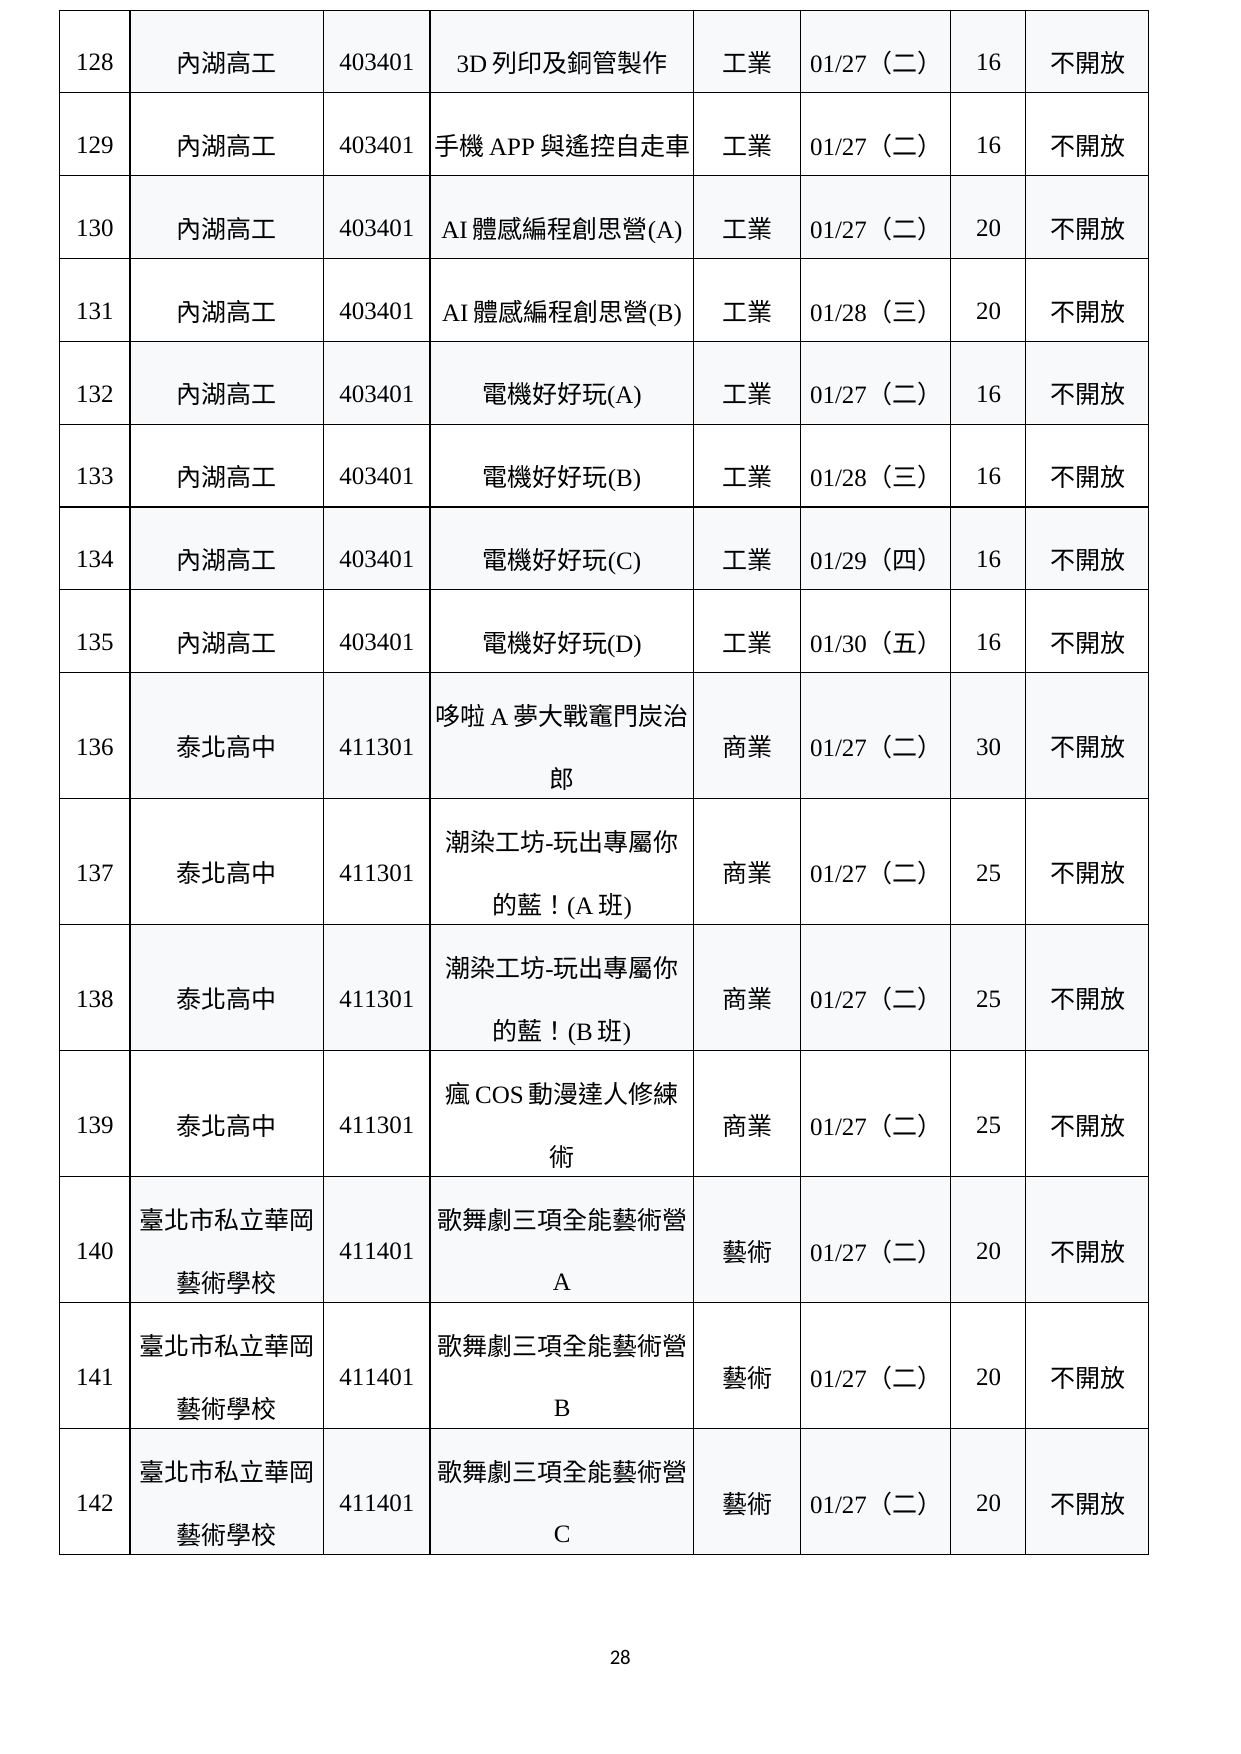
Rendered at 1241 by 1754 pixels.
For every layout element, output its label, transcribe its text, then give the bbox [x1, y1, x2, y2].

table_cell 電機好好玩(A) [431, 342, 693, 423]
table_cell 411301 [324, 673, 429, 798]
table_cell 131 [60, 259, 129, 341]
table_cell 16 [951, 590, 1025, 672]
table_cell 不開放 [1026, 11, 1148, 92]
table_cell 411401 [324, 1303, 429, 1428]
table_cell 手機APP與遙控自走車 [431, 93, 693, 175]
table_cell 16 [951, 425, 1025, 506]
table_cell 藝術 [694, 1429, 800, 1554]
table_cell 商業 [694, 673, 800, 798]
table_cell 01/27（二） [801, 93, 950, 175]
table_cell 30 [951, 673, 1025, 798]
table_cell 泰北高中 [131, 799, 323, 924]
table_cell 潮染工坊-玩出專屬你的藍！(B班) [431, 925, 693, 1050]
table_cell 403401 [324, 259, 429, 341]
table_cell 01/27（二） [801, 11, 950, 92]
table_cell 泰北高中 [131, 1051, 323, 1176]
table_cell 瘋COS動漫達人修練術 [431, 1051, 693, 1176]
table_cell 403401 [324, 11, 429, 92]
table_cell 134 [60, 508, 129, 589]
table_cell 403401 [324, 342, 429, 423]
table_cell 411301 [324, 799, 429, 924]
table_cell 137 [60, 799, 129, 924]
table_cell 130 [60, 176, 129, 258]
table_cell 泰北高中 [131, 673, 323, 798]
table_cell 內湖高工 [131, 342, 323, 423]
table_cell 01/27（二） [801, 176, 950, 258]
table_cell 電機好好玩(B) [431, 425, 693, 506]
table_cell 不開放 [1026, 590, 1148, 672]
table_cell 不開放 [1026, 342, 1148, 423]
table_cell 不開放 [1026, 176, 1148, 258]
table_cell 歌舞劇三項全能藝術營 B [431, 1303, 693, 1428]
table_cell 電機好好玩(D) [431, 590, 693, 672]
table_cell 商業 [694, 925, 800, 1050]
table_cell 不開放 [1026, 1177, 1148, 1302]
table_cell 133 [60, 425, 129, 506]
table_cell 403401 [324, 590, 429, 672]
table_cell 01/27（二） [801, 673, 950, 798]
table_cell 歌舞劇三項全能藝術營 C [431, 1429, 693, 1554]
table_cell 135 [60, 590, 129, 672]
table_cell 藝術 [694, 1303, 800, 1428]
table_cell 16 [951, 342, 1025, 423]
table_cell 不開放 [1026, 1051, 1148, 1176]
table_cell 411401 [324, 1429, 429, 1554]
table_cell 商業 [694, 1051, 800, 1176]
table_cell 25 [951, 1051, 1025, 1176]
table_cell 不開放 [1026, 1429, 1148, 1554]
table_cell 不開放 [1026, 508, 1148, 589]
table_cell 136 [60, 673, 129, 798]
table_cell 臺北市私立華岡藝術學校 [131, 1303, 323, 1428]
table_cell 01/27（二） [801, 799, 950, 924]
table_cell 411401 [324, 1177, 429, 1302]
table_cell 20 [951, 259, 1025, 341]
table_cell 內湖高工 [131, 93, 323, 175]
table_cell 20 [951, 176, 1025, 258]
table_cell 不開放 [1026, 93, 1148, 175]
table_cell 411301 [324, 925, 429, 1050]
table_cell 內湖高工 [131, 590, 323, 672]
table_cell 工業 [694, 508, 800, 589]
table_cell 16 [951, 11, 1025, 92]
table_cell 132 [60, 342, 129, 423]
table_cell 01/27（二） [801, 342, 950, 423]
table_cell 不開放 [1026, 425, 1148, 506]
table_cell 內湖高工 [131, 176, 323, 258]
table_cell 工業 [694, 425, 800, 506]
table_cell 403401 [324, 508, 429, 589]
table_cell 01/28（三） [801, 259, 950, 341]
table_cell 不開放 [1026, 799, 1148, 924]
table_cell 商業 [694, 799, 800, 924]
table_cell 藝術 [694, 1177, 800, 1302]
table_cell 工業 [694, 590, 800, 672]
table_cell 20 [951, 1303, 1025, 1428]
table_cell 內湖高工 [131, 425, 323, 506]
table_cell 403401 [324, 425, 429, 506]
table_cell 潮染工坊-玩出專屬你的藍！(A班) [431, 799, 693, 924]
table_cell 141 [60, 1303, 129, 1428]
table_cell 16 [951, 93, 1025, 175]
table_cell 01/27（二） [801, 1429, 950, 1554]
table_cell 01/27（二） [801, 1051, 950, 1176]
table_cell 工業 [694, 176, 800, 258]
table_cell 25 [951, 925, 1025, 1050]
table_cell 工業 [694, 93, 800, 175]
table_cell 142 [60, 1429, 129, 1554]
table_cell 工業 [694, 342, 800, 423]
table_cell 140 [60, 1177, 129, 1302]
table_cell AI體感編程創思營(B) [431, 259, 693, 341]
table_cell 臺北市私立華岡藝術學校 [131, 1177, 323, 1302]
table_cell 工業 [694, 259, 800, 341]
table_cell 歌舞劇三項全能藝術營 A [431, 1177, 693, 1302]
table_cell 138 [60, 925, 129, 1050]
table_cell 工業 [694, 11, 800, 92]
table_cell 臺北市私立華岡藝術學校 [131, 1429, 323, 1554]
table_cell 01/29（四） [801, 508, 950, 589]
table_cell 01/27（二） [801, 1177, 950, 1302]
table_cell 129 [60, 93, 129, 175]
table_cell 20 [951, 1429, 1025, 1554]
table_cell 電機好好玩(C) [431, 508, 693, 589]
table_cell 不開放 [1026, 673, 1148, 798]
table_cell 411301 [324, 1051, 429, 1176]
table_cell 01/27（二） [801, 1303, 950, 1428]
table_cell 25 [951, 799, 1025, 924]
table_cell 01/27（二） [801, 925, 950, 1050]
table_cell AI體感編程創思營(A) [431, 176, 693, 258]
table_cell 不開放 [1026, 259, 1148, 341]
table_cell 內湖高工 [131, 508, 323, 589]
table_cell 16 [951, 508, 1025, 589]
table_cell 3D列印及銅管製作 [431, 11, 693, 92]
table_cell 139 [60, 1051, 129, 1176]
table_cell 01/30（五） [801, 590, 950, 672]
table_cell 內湖高工 [131, 11, 323, 92]
table_cell 內湖高工 [131, 259, 323, 341]
table_cell 泰北高中 [131, 925, 323, 1050]
table_cell 01/28（三） [801, 425, 950, 506]
table_cell 20 [951, 1177, 1025, 1302]
table_cell 不開放 [1026, 1303, 1148, 1428]
table_cell 哆啦A夢大戰竈門炭治郎 [431, 673, 693, 798]
table_cell 不開放 [1026, 925, 1148, 1050]
table_cell 128 [60, 11, 129, 92]
table_cell 403401 [324, 176, 429, 258]
table_cell 403401 [324, 93, 429, 175]
